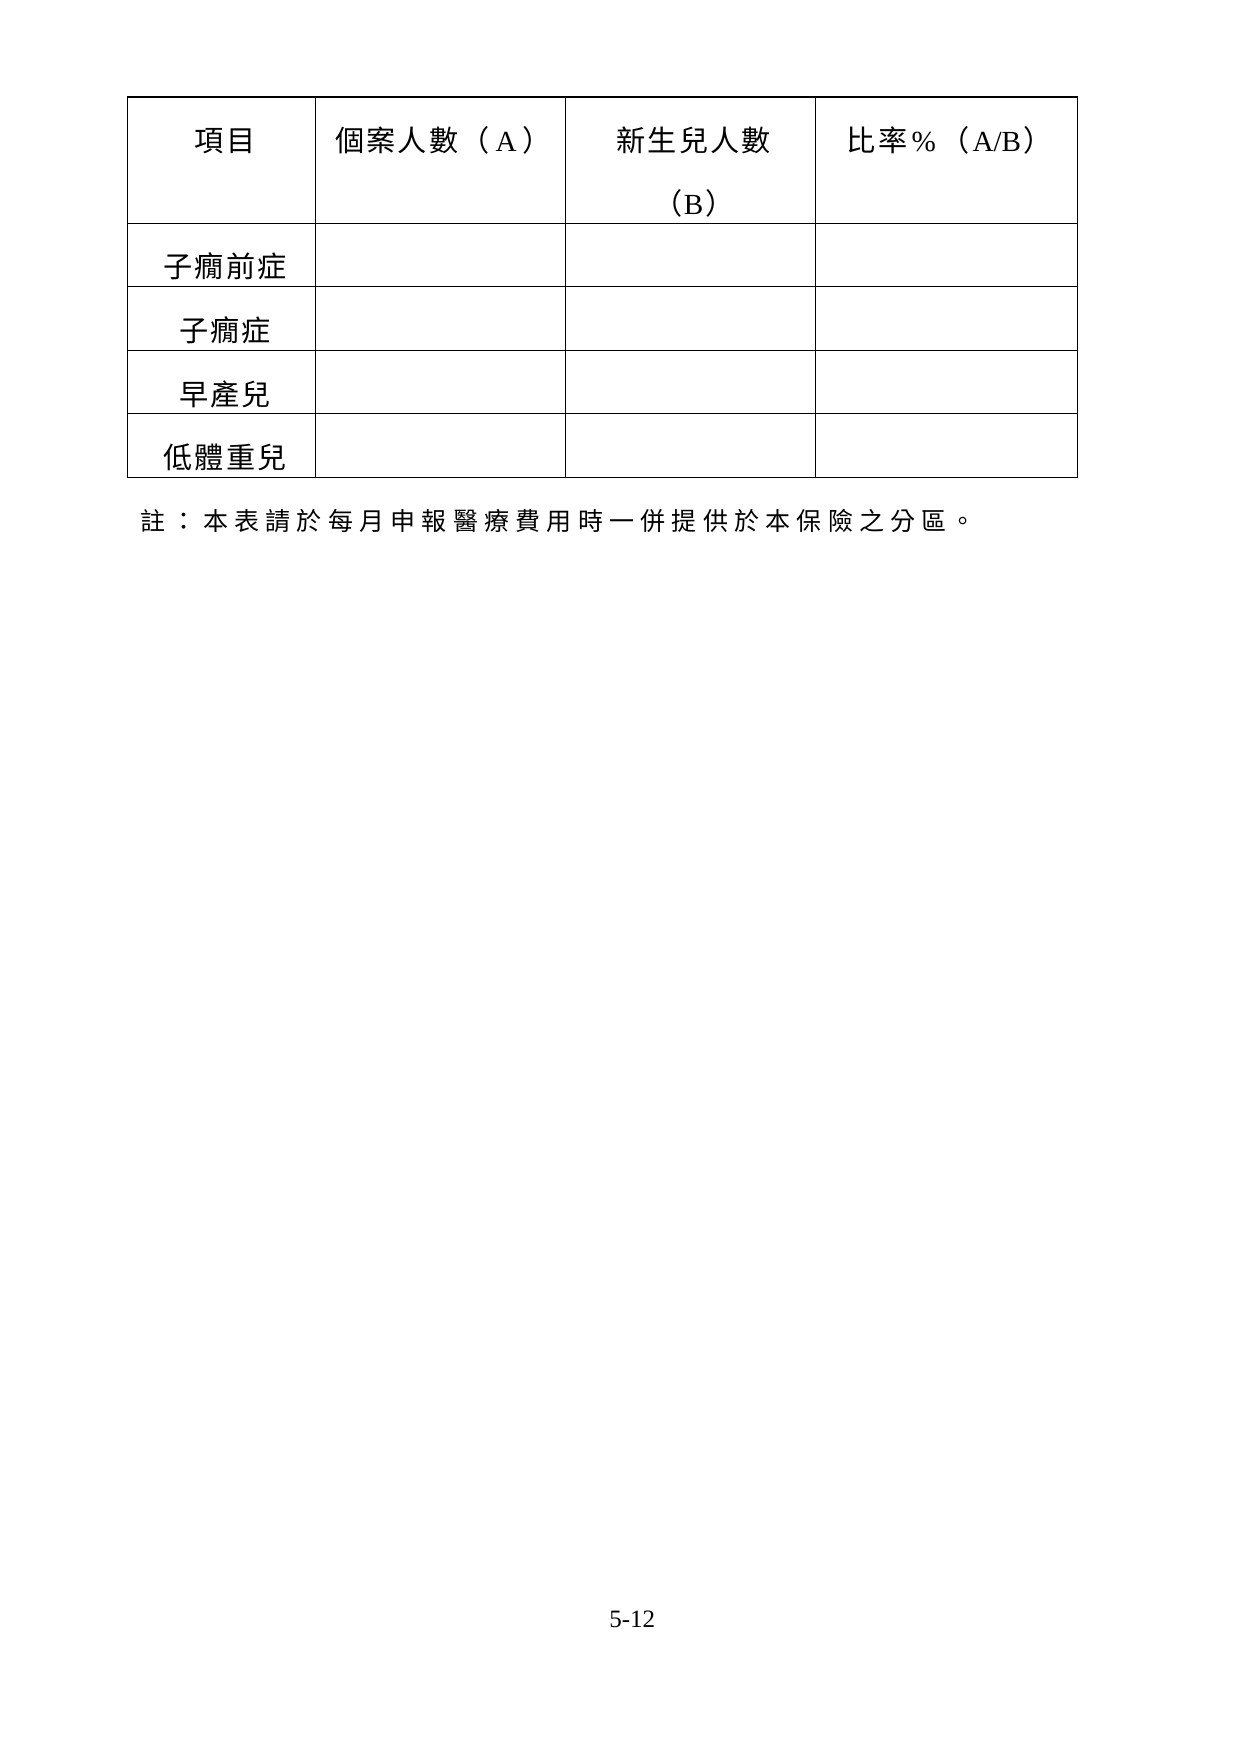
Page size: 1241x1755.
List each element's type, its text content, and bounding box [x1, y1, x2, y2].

table_cell [316, 224, 565, 286]
table_cell [316, 287, 565, 349]
table_cell [566, 414, 815, 477]
table_header 新生兒人數（B） [566, 98, 815, 222]
table_cell [566, 351, 815, 413]
table_cell [816, 414, 1077, 477]
table_cell 低體重兒 [128, 414, 315, 477]
table_cell [566, 224, 815, 286]
table_header 比率%（A/B） [816, 98, 1077, 222]
text 註：本表請於每月申報醫療費用時一併提供於本保險之分區。 [137, 478, 1127, 540]
table_cell 早產兒 [128, 351, 315, 413]
table_cell [316, 414, 565, 477]
table_cell [316, 351, 565, 413]
table_cell 子癇症 [128, 287, 315, 349]
table_header 項目 [128, 98, 315, 222]
table_cell [816, 351, 1077, 413]
table_cell [816, 224, 1077, 286]
table_cell 子癇前症 [128, 224, 315, 286]
table_header 個案人數（A） [316, 98, 565, 222]
table_cell [566, 287, 815, 349]
table_cell [816, 287, 1077, 349]
